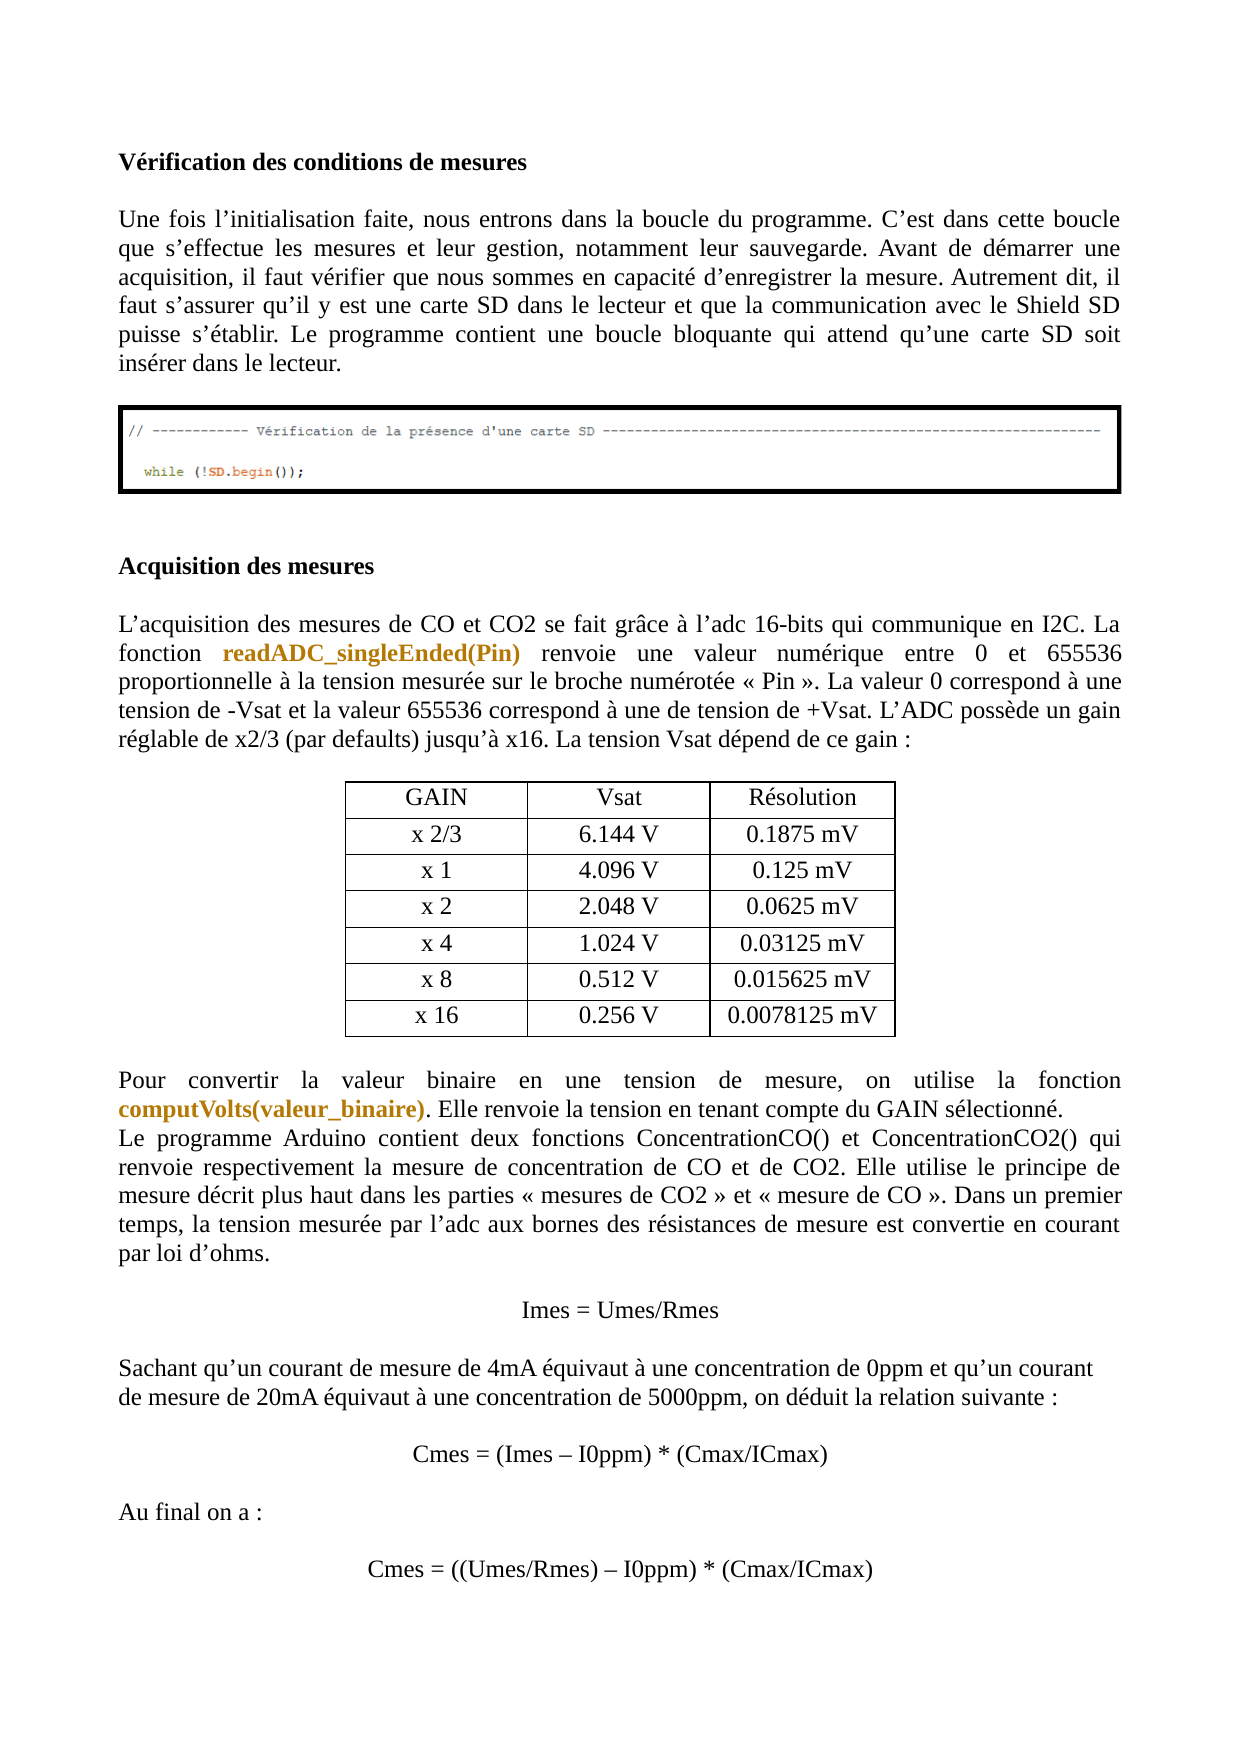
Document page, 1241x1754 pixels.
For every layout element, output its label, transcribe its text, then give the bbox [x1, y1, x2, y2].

table_cell 0.0078125 mV [711, 1001, 894, 1036]
table_cell 0.1875 mV [711, 819, 894, 854]
table_header GAIN [346, 783, 527, 818]
table_header Résolution [711, 783, 894, 818]
table_cell 0.0625 mV [711, 891, 894, 927]
text L’acquisition des mesures de CO et CO2 se fait grâce à l’adc 16-bits qui communique en I2C. La fonction readADC_singleEnded(Pin) renvoie une valeur numérique entre 0 et 655536 proportionnelle à la tension mesurée sur le broche numérotée « Pin ». La valeur 0 correspond à une tension de -Vsat et la valeur 655536 correspond à une de tension de +Vsat. L’ADC possède un gain réglable de x2/3 (par defaults) jusqu’à x16. La tension Vsat dépend de ce gain : [118, 609, 1122, 753]
table_cell 1.024 V [528, 928, 709, 963]
table_header Vsat [528, 783, 709, 818]
text Le programme Arduino contient deux fonctions ConcentrationCO() et ConcentrationCO2() qui renvoie respectivement la mesure de concentration de CO et de CO2. Elle utilise le principe de mesure décrit plus haut dans les parties « mesures de CO2 » et « mesure de CO ». Dans un premier temps, la tension mesurée par l’adc aux bornes des résistances de mesure est convertie en courant par loi d’ohms. [118, 1123, 1122, 1267]
table_cell 4.096 V [528, 855, 709, 890]
table_cell x 4 [346, 928, 527, 963]
table_cell x 8 [346, 964, 527, 999]
text Cmes = ((Umes/Rmes) – I0ppm) * (Cmax/ICmax) [118, 1554, 1122, 1583]
table_cell x 2 [346, 891, 527, 927]
text Pour convertir la valeur binaire en une tension de mesure, on utilise la fonction computVolts(valeur_binaire). Elle renvoie la tension en tenant compte du GAIN sélectionné. [118, 1065, 1122, 1123]
table_cell 0.03125 mV [711, 928, 894, 963]
table_cell 0.015625 mV [711, 964, 894, 999]
table_cell 0.125 mV [711, 855, 894, 890]
table_cell 0.256 V [528, 1001, 709, 1036]
picture [118, 405, 1122, 494]
text Au final on a : [118, 1497, 1122, 1525]
text Imes = Umes/Rmes [118, 1295, 1122, 1324]
text Sachant qu’un courant de mesure de 4mA équivaut à une concentration de 0ppm et qu’un courant de mesure de 20mA équivaut à une concentration de 5000ppm, on déduit la relation suivante : [118, 1353, 1122, 1410]
table_cell 2.048 V [528, 891, 709, 927]
table_cell 6.144 V [528, 819, 709, 854]
text Acquisition des mesures [118, 551, 1122, 580]
text Vérification des conditions de mesures [118, 147, 1122, 176]
table_cell x 16 [346, 1001, 527, 1036]
text Cmes = (Imes – I0ppm) * (Cmax/ICmax) [118, 1439, 1122, 1468]
table_cell 0.512 V [528, 964, 709, 999]
text Une fois l’initialisation faite, nous entrons dans la boucle du programme. C’est dans cette boucle que s’effectue les mesures et leur gestion, notamment leur sauvegarde. Avant de démarrer une acquisition, il faut vérifier que nous sommes en capacité d’enregistrer la mesure. Autrement dit, il faut s’assurer qu’il y est une carte SD dans le lecteur et que la communication avec le Shield SD puisse s’établir. Le programme contient une boucle bloquante qui attend qu’une carte SD soit insérer dans le lecteur. [118, 204, 1122, 377]
table_cell x 1 [346, 855, 527, 890]
table_cell x 2/3 [346, 819, 527, 854]
